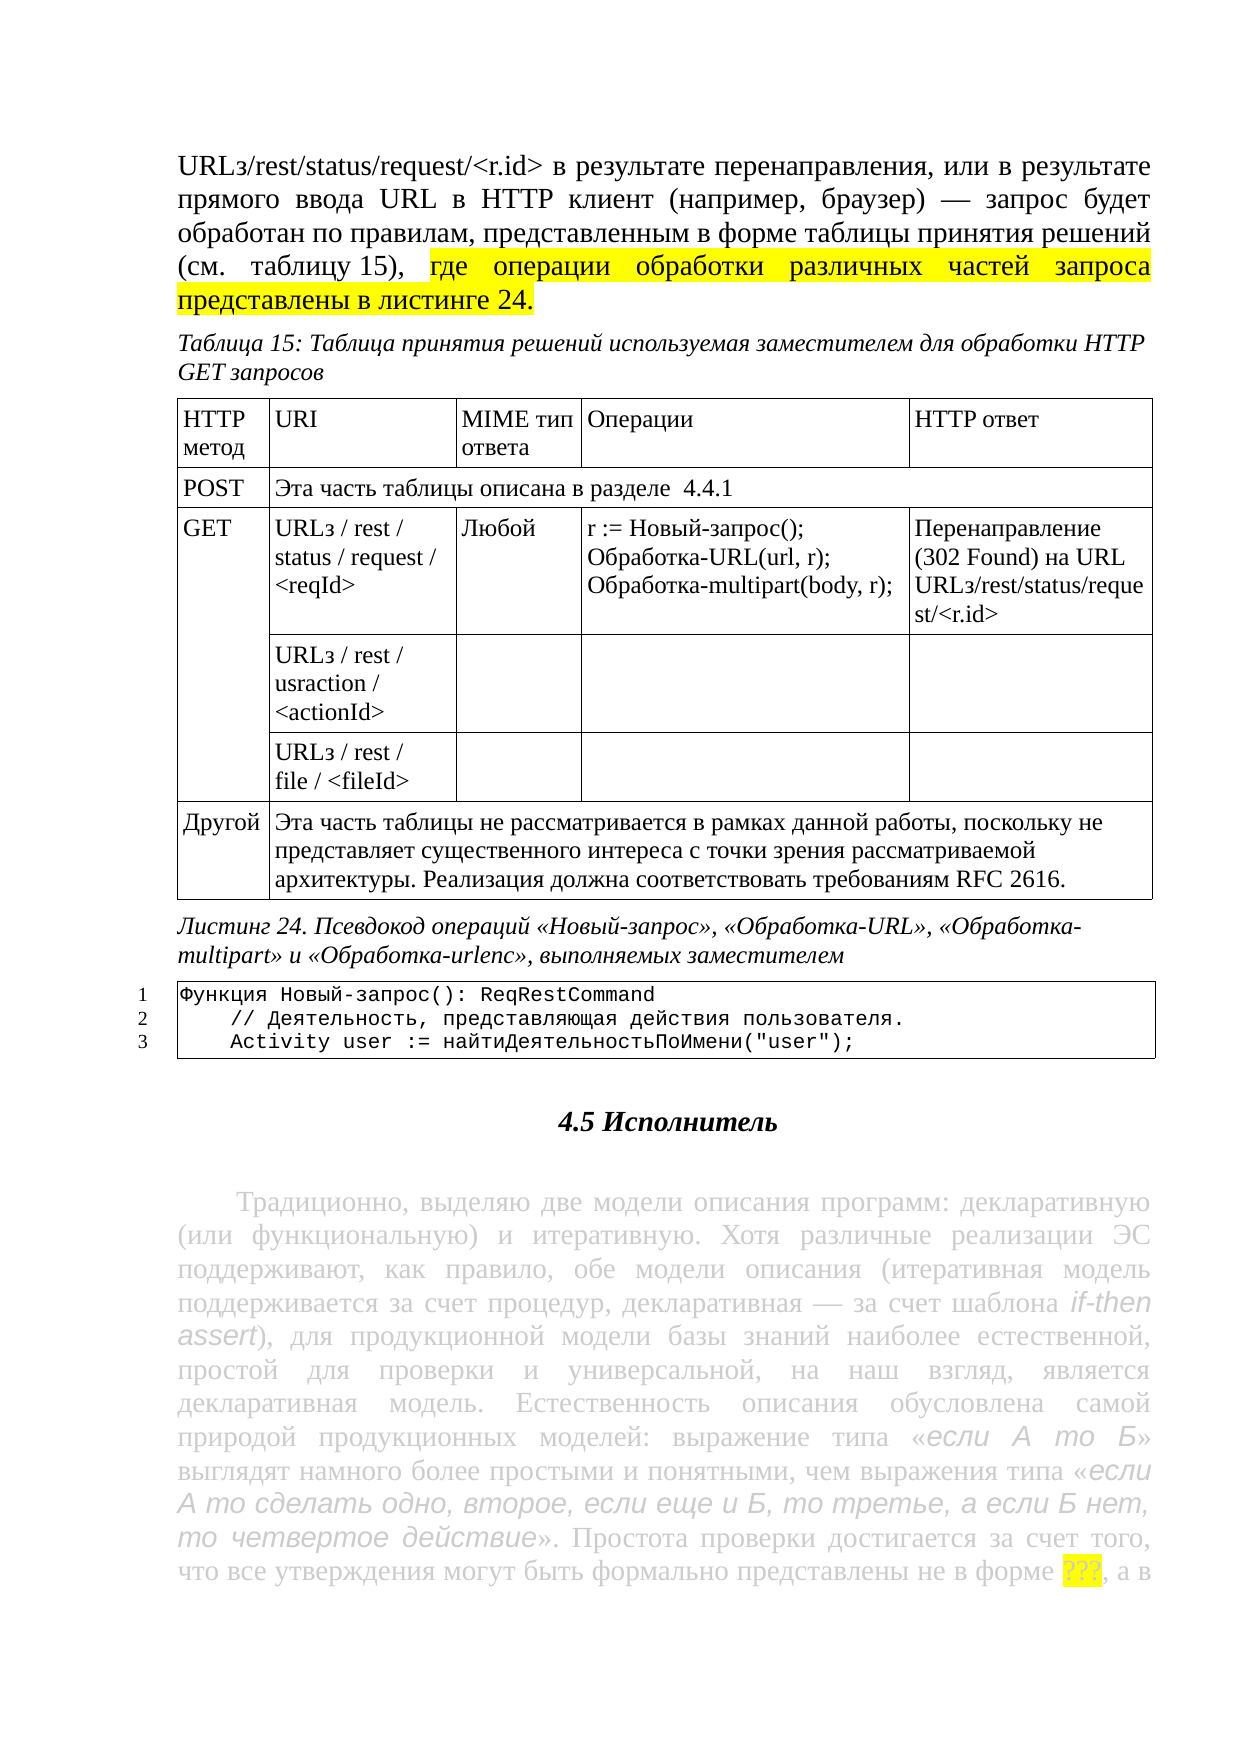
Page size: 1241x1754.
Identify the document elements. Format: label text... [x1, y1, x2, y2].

table_cell Эта часть таблицы описана в разделе 4.4.1 [270, 468, 1152, 507]
table_cell [910, 635, 1152, 732]
table_header HTTP метод [178, 399, 269, 467]
subtitle Исполнитель [177, 1104, 1152, 1138]
table_cell [582, 635, 909, 732]
table_cell r := Новый-запрос(); Обработка-URL(url, r); Обработка-multipart(body, r); [582, 508, 909, 634]
table_cell POST [178, 468, 269, 507]
table_cell URLз / rest / status / request / <reqId> [270, 508, 456, 634]
table_cell Перенаправление (302 Found) на URL URLз/rest/status/request/<r.id> [910, 508, 1152, 634]
text Традиционно, выделяю две модели описания программ: декларативную (или функциональную) и итеративную. Хотя различные реализации ЭС поддерживают, как правило, обе модели описания (итеративная модель поддерживается за счет процедур, декларативная — за счет шаблона if-then assert), для продукционной модели базы знаний наиболее естественной, простой для проверки и универсальной, на наш взгляд, является декларативная модель. Естественность описания обусловлена самой природой продукционных моделей: выражение типа «если А то Б» выглядят намного более простыми и понятными, чем выражения типа «если А то сделать одно, второе, если еще и Б, то третье, а если Б нет, то четвертое действие». Простота проверки достигается за счет того, что все утверждения могут быть формально представлены не в форме ???, а в [177, 1184, 1152, 1587]
text Таблица 15: Таблица принятия решений используемая заместителем для обработки HTTP GET запросов [177, 328, 1152, 385]
table_cell GET [178, 508, 269, 801]
table_cell [457, 635, 581, 732]
table_cell [910, 733, 1152, 801]
table_header HTTP ответ [910, 399, 1152, 467]
table_cell Эта часть таблицы не рассматривается в рамках данной работы, поскольку не представляет существенного интереса с точки зрения рассматриваемой архитектуры. Реализация должна соответствовать требованиям RFC 2616. [270, 802, 1152, 898]
table_cell URLз / rest / usraction / <actionId> [270, 635, 456, 732]
table_cell Любой [457, 508, 581, 634]
text Листинг 24. Псевдокод операций «Новый-запрос», «Обработка-URL», «Обработка-multipart» и «Обработка-urlenc», выполняемых заместителем [177, 911, 1152, 969]
table_cell Другой [178, 802, 269, 898]
text Функция Новый-запрос(): ReqRestCommand [178, 982, 1155, 1005]
table_cell URLз / rest / file / <fileId> [270, 733, 456, 801]
table_header URI [270, 399, 456, 467]
table_header Операции [582, 399, 909, 467]
table_cell [457, 733, 581, 801]
text URLз/rest/status/request/<r.id> в результате перенаправления, или в результате прямого ввода URL в HTTP клиент (например, браузер) — запрос будет обработан по правилам, представленным в форме таблицы принятия решений (см. таблицу 15), где операции обработки различных частей запроса представлены в листинге 24. [177, 148, 1152, 315]
text // Деятельность, представляющая действия пользователя. [178, 1005, 1155, 1028]
text Activity user := найтиДеятельностьПоИмени("user"); [178, 1028, 1155, 1058]
table_cell [582, 733, 909, 801]
table_header MIME тип ответа [457, 399, 581, 467]
